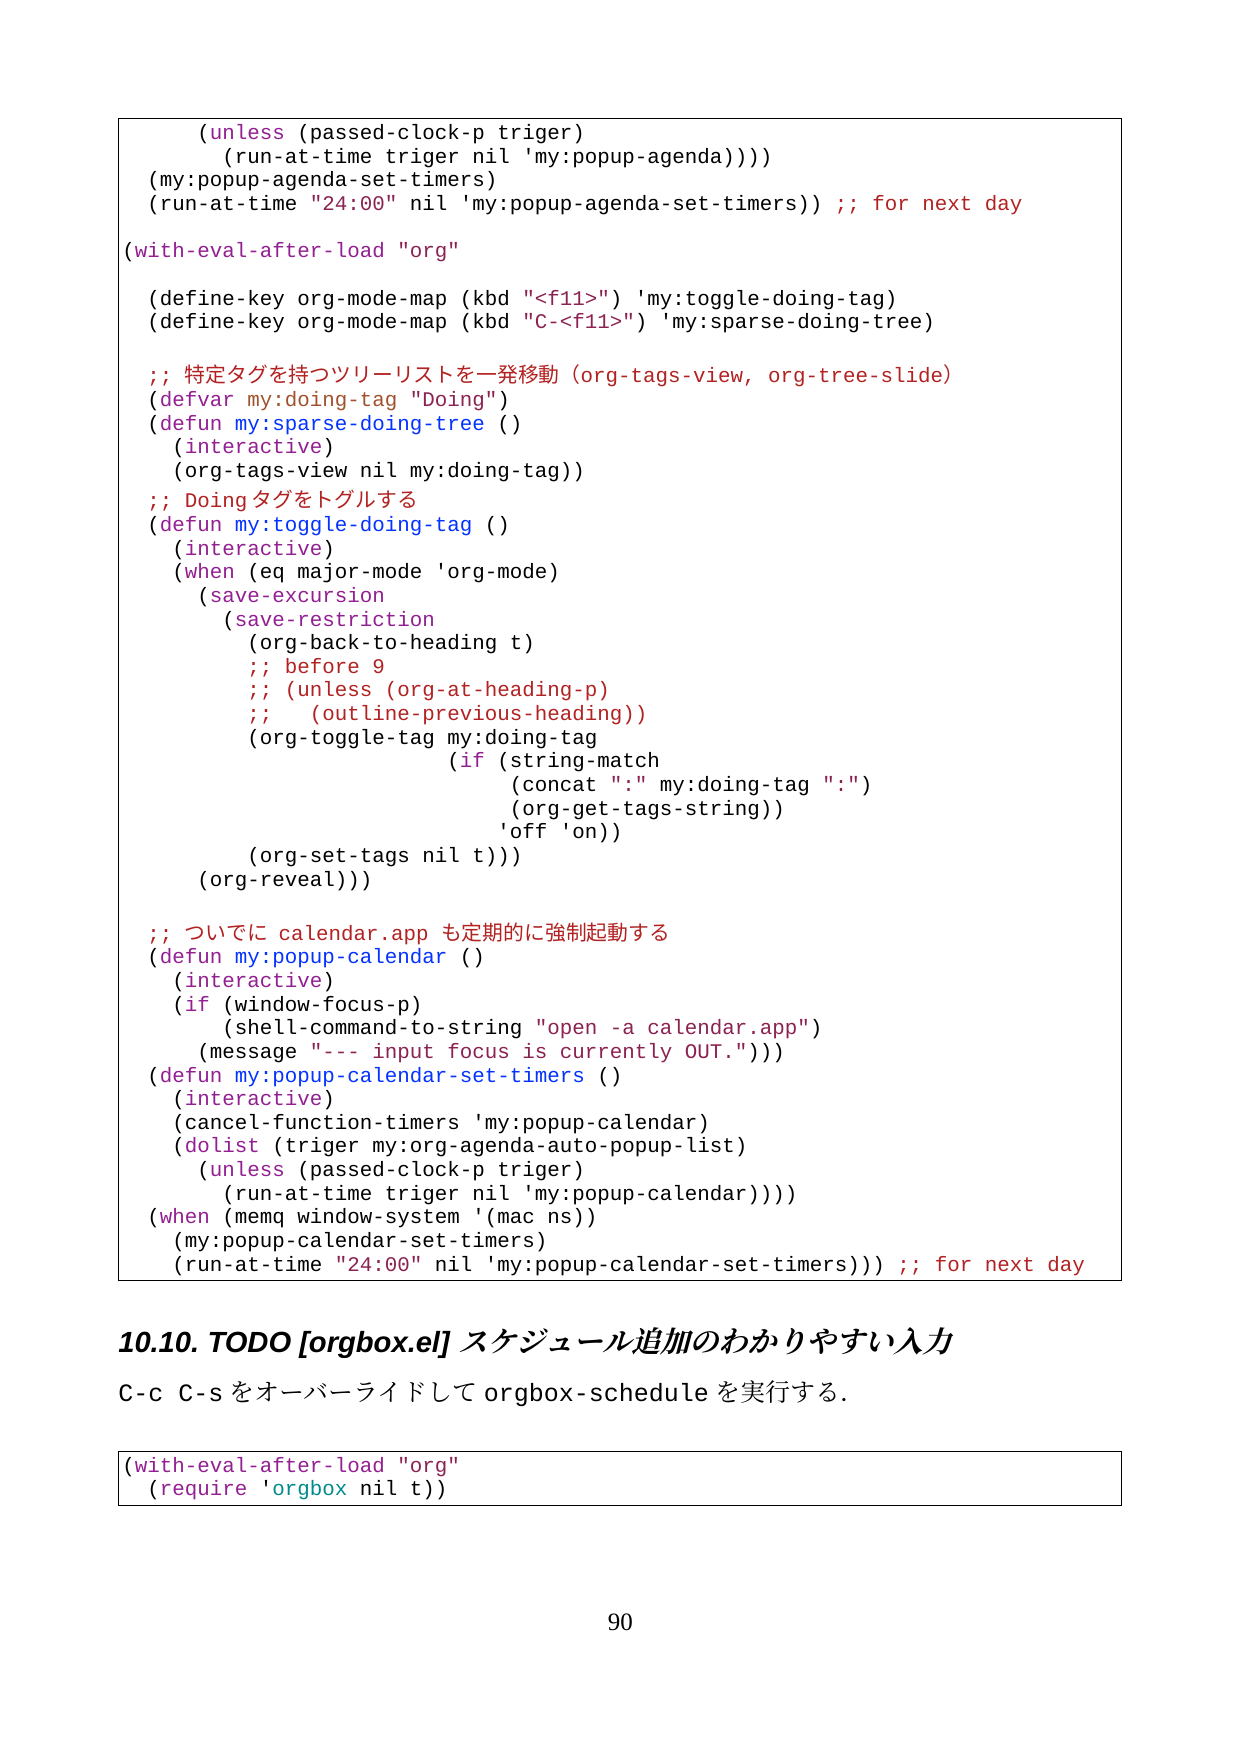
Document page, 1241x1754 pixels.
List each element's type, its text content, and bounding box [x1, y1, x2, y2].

text (org-tags-view nil my:doing-tag)) [119, 456, 1121, 479]
text (org-reveal))) [119, 865, 1121, 888]
text (if (string-match [119, 746, 1121, 770]
text C-c C-s をオーバーライドして orgbox-schedule を実行する． [118, 1373, 1122, 1438]
text (when (eq major-mode 'org-mode) [119, 557, 1121, 581]
text (run-at-time triger nil 'my:popup-agenda)))) [119, 142, 1121, 165]
text (defun my:popup-calendar-set-timers () [119, 1061, 1121, 1084]
text (interactive) [119, 966, 1121, 990]
text (run-at-time triger nil 'my:popup-calendar)))) [119, 1179, 1121, 1202]
text (org-set-tags nil t))) [119, 841, 1121, 865]
text (defun my:popup-calendar () [119, 942, 1121, 966]
text (with-eval-after-load "org" [119, 1452, 1121, 1474]
text (unless (passed-clock-p triger) [119, 1155, 1121, 1179]
text (define-key org-mode-map (kbd "<f11>") 'my:toggle-doing-tag) [119, 284, 1121, 307]
text (defun my:sparse-doing-tree () [119, 409, 1121, 432]
text (message "--- input focus is currently OUT."))) [119, 1037, 1121, 1061]
text (require 'orgbox nil t)) [119, 1474, 1121, 1505]
text (cancel-function-timers 'my:popup-calendar) [119, 1108, 1121, 1132]
text (run-at-time "24:00" nil 'my:popup-calendar-set-timers))) ;; for next day [119, 1250, 1121, 1280]
text (dolist (triger my:org-agenda-auto-popup-list) [119, 1132, 1121, 1155]
text (concat ":" my:doing-tag ":") [119, 770, 1121, 794]
text (shell-command-to-string "open -a calendar.app") [119, 1013, 1121, 1037]
text 'off 'on)) [119, 817, 1121, 841]
text ;; before 9 [119, 652, 1121, 676]
subtitle TODO [orgbox.el] スケジュール追加のわかりやすい入力 [118, 1319, 1122, 1361]
text (with-eval-after-load "org" [119, 236, 1121, 260]
text ;; (outline-previous-heading)) [119, 699, 1121, 723]
text (when (memq window-system '(mac ns)) [119, 1202, 1121, 1226]
text ;; Doingタグをトグルする [119, 479, 1121, 510]
text (interactive) [119, 432, 1121, 456]
text (run-at-time "24:00" nil 'my:popup-agenda-set-timers)) ;; for next day [119, 189, 1121, 213]
text (my:popup-agenda-set-timers) [119, 165, 1121, 189]
text (save-excursion [119, 581, 1121, 604]
text ;; 特定タグを持つツリーリストを一発移動（org-tags-view, org-tree-slide） [119, 354, 1121, 385]
text (org-back-to-heading t) [119, 628, 1121, 652]
text (defvar my:doing-tag "Doing") [119, 385, 1121, 409]
text (define-key org-mode-map (kbd "C-<f11>") 'my:sparse-doing-tree) [119, 307, 1121, 331]
text (unless (passed-clock-p triger) [119, 119, 1121, 142]
text ;; ついでに calendar.app も定期的に強制起動する [119, 912, 1121, 942]
text (interactive) [119, 1084, 1121, 1108]
text (save-restriction [119, 604, 1121, 628]
text (my:popup-calendar-set-timers) [119, 1226, 1121, 1250]
text (if (window-focus-p) [119, 990, 1121, 1013]
text (org-toggle-tag my:doing-tag [119, 723, 1121, 746]
text (org-get-tags-string)) [119, 794, 1121, 817]
text (interactive) [119, 534, 1121, 557]
text (defun my:toggle-doing-tag () [119, 510, 1121, 534]
text ;; (unless (org-at-heading-p) [119, 676, 1121, 699]
